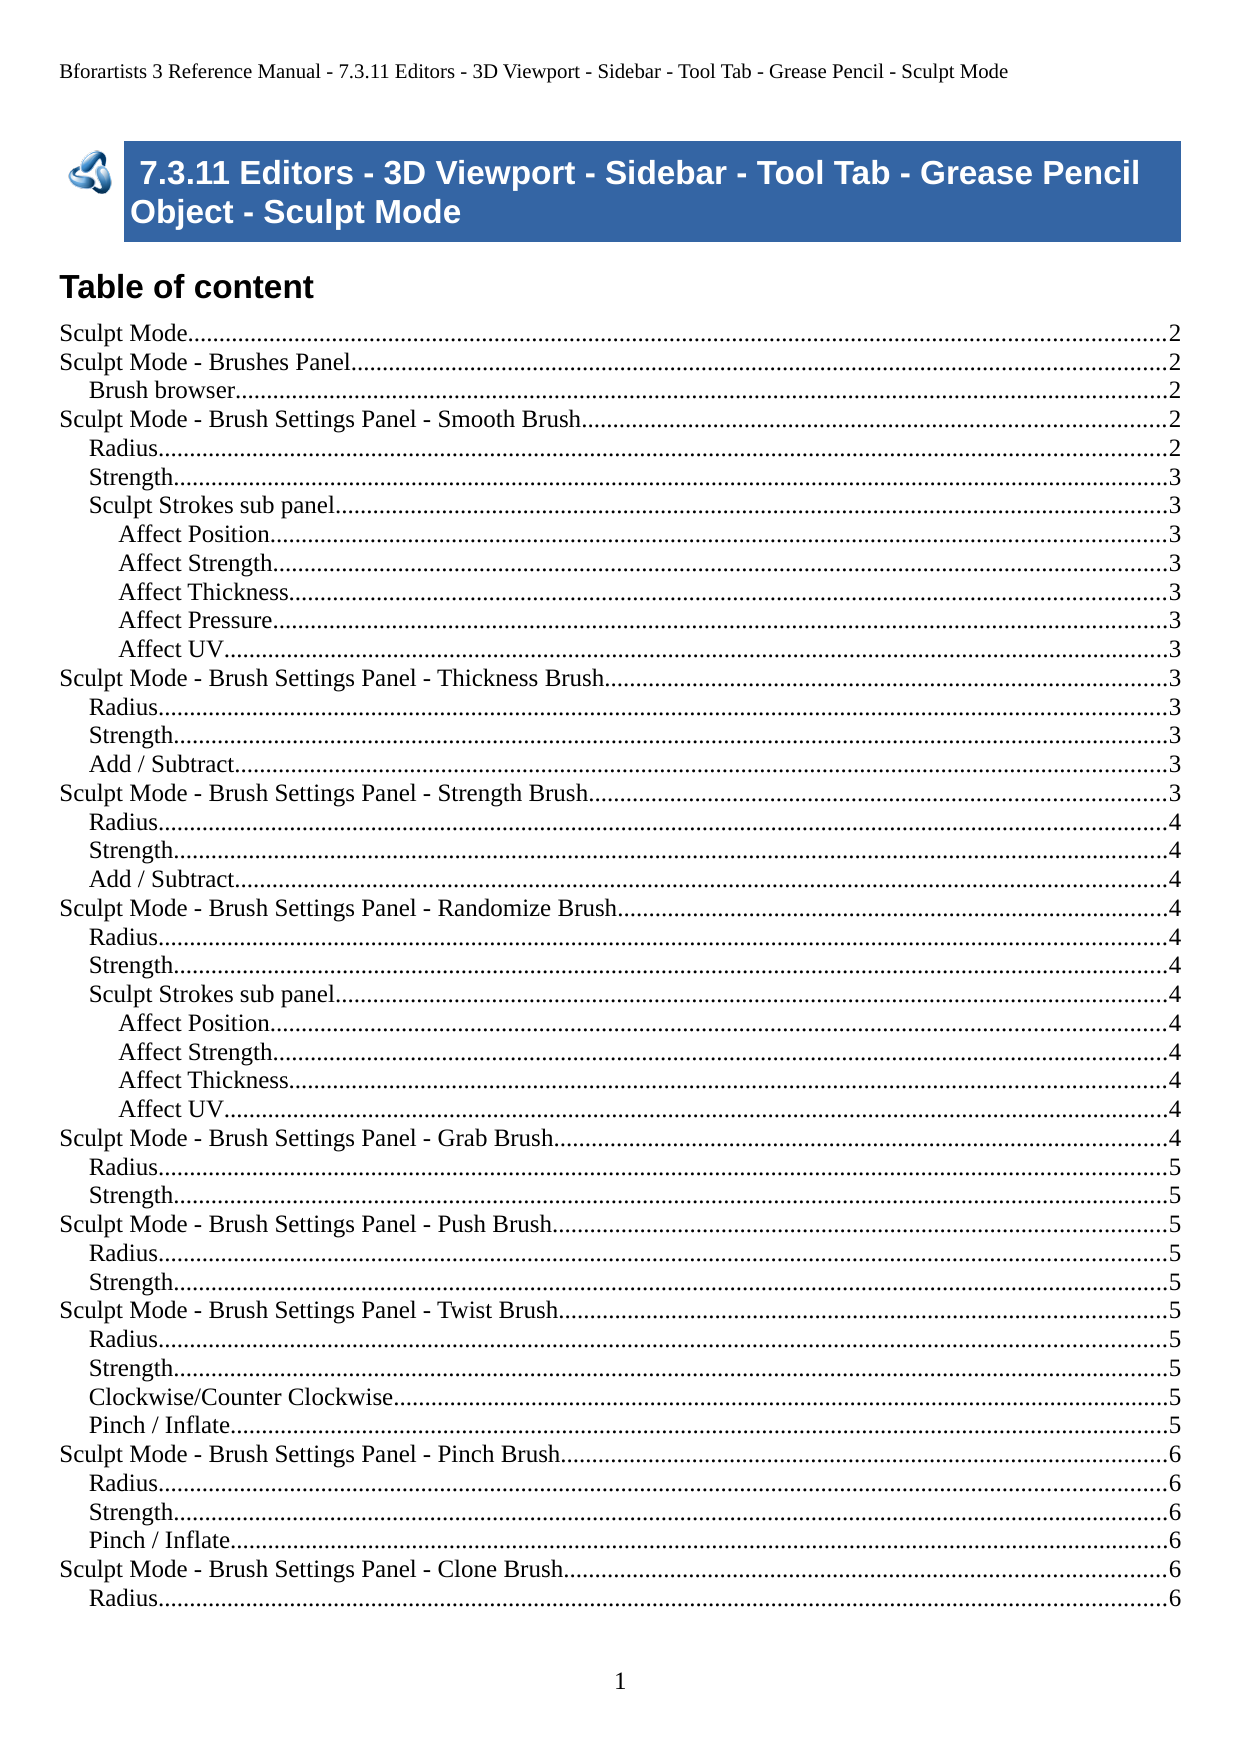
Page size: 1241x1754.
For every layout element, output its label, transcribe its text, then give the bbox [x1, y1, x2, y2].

text Radius 5 [88, 1152, 1181, 1180]
text Affect Position 3 [118, 519, 1181, 548]
text Strength 5 [88, 1180, 1181, 1209]
text Brush browser 2 [88, 375, 1181, 404]
text Strength 6 [88, 1497, 1181, 1525]
table_header 7.3.11 Editors - 3D Viewport - Sidebar - Tool Tab - Grease Pencil Object - Sculpt Mode [124, 141, 1181, 242]
text Sculpt Mode - Brush Settings Panel - Randomize Brush 4 [59, 893, 1181, 922]
text Affect Strength 4 [118, 1037, 1181, 1065]
text Add / Subtract 4 [88, 864, 1181, 893]
text Radius 4 [88, 807, 1181, 835]
text Sculpt Mode - Brushes Panel 2 [59, 347, 1181, 375]
text Sculpt Mode - Brush Settings Panel - Pinch Brush 6 [59, 1439, 1181, 1468]
text Affect UV 3 [118, 634, 1181, 663]
text Add / Subtract 3 [88, 749, 1181, 778]
text Radius 3 [88, 692, 1181, 720]
text Strength 4 [88, 835, 1181, 864]
text Sculpt Mode - Brush Settings Panel - Twist Brush 5 [59, 1295, 1181, 1324]
text Radius 6 [88, 1468, 1181, 1497]
text Radius 4 [88, 922, 1181, 950]
text Radius 5 [88, 1238, 1181, 1267]
text Affect Pressure 3 [118, 605, 1181, 634]
text Strength 5 [88, 1267, 1181, 1295]
subtitle Table of content [59, 267, 1181, 305]
text Sculpt Mode 2 [59, 318, 1181, 347]
text Radius 2 [88, 433, 1181, 462]
text Sculpt Mode - Brush Settings Panel - Smooth Brush 2 [59, 404, 1181, 433]
text Sculpt Strokes sub panel 4 [88, 979, 1181, 1008]
picture [65, 147, 114, 197]
text Sculpt Mode - Brush Settings Panel - Push Brush 5 [59, 1209, 1181, 1238]
text Sculpt Mode - Brush Settings Panel - Strength Brush 3 [59, 778, 1181, 807]
text Affect Strength 3 [118, 548, 1181, 577]
text Sculpt Mode - Brush Settings Panel - Clone Brush 6 [59, 1554, 1181, 1583]
text Affect Thickness 4 [118, 1065, 1181, 1094]
text Affect Thickness 3 [118, 577, 1181, 605]
text Radius 5 [88, 1324, 1181, 1353]
text Strength 3 [88, 462, 1181, 490]
text Affect UV 4 [118, 1094, 1181, 1123]
text Strength 5 [88, 1353, 1181, 1382]
text Clockwise/Counter Clockwise 5 [88, 1382, 1181, 1410]
text Sculpt Mode - Brush Settings Panel - Thickness Brush 3 [59, 663, 1181, 692]
text Pinch / Inflate 5 [88, 1410, 1181, 1439]
text Strength 3 [88, 720, 1181, 749]
text Strength 4 [88, 950, 1181, 979]
text Sculpt Mode - Brush Settings Panel - Grab Brush 4 [59, 1123, 1181, 1152]
text Pinch / Inflate 6 [88, 1525, 1181, 1554]
text Sculpt Strokes sub panel 3 [88, 490, 1181, 519]
table_header [59, 141, 124, 242]
text Affect Position 4 [118, 1008, 1181, 1037]
text Radius 6 [88, 1583, 1181, 1612]
